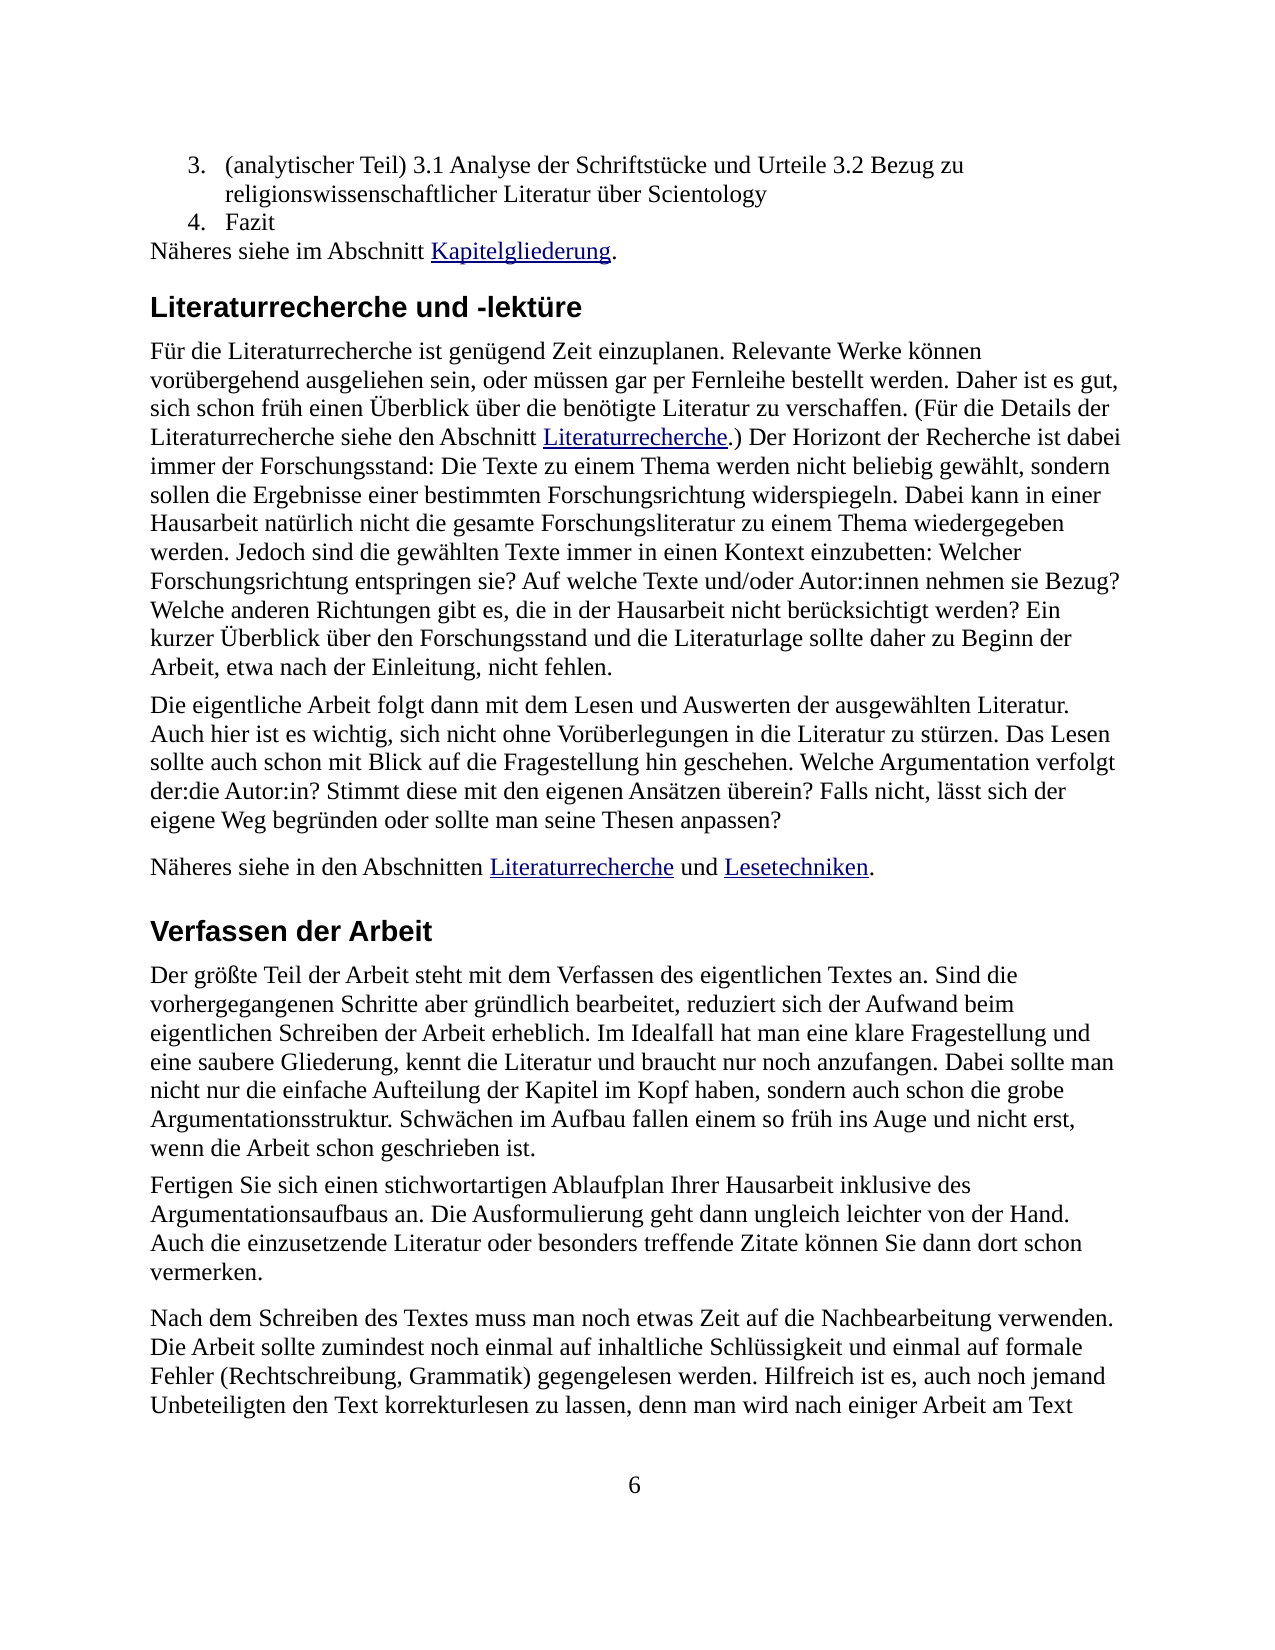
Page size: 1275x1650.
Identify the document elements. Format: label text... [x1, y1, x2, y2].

text Der größte Teil der Arbeit steht mit dem Verfassen des eigentlichen Textes an. Sind die vorhergegangenen Schritte aber gründlich bearbeitet, reduziert sich der Aufwand beim eigentlichen Schreiben der Arbeit erheblich. Im Idealfall hat man eine klare Fragestellung und eine saubere Gliederung, kennt die Literatur und braucht nur noch anzufangen. Dabei sollte man nicht nur die einfache Aufteilung der Kapitel im Kopf haben, sondern auch schon die grobe Argumentationsstruktur. Schwächen im Aufbau fallen einem so früh ins Auge und nicht erst, wenn die Arbeit schon geschrieben ist. [150, 960, 1125, 1162]
text Nach dem Schreiben des Textes muss man noch etwas Zeit auf die Nachbearbeitung verwenden. Die Arbeit sollte zumindest noch einmal auf inhaltliche Schlüssigkeit und einmal auf formale Fehler (Rechtschreibung, Grammatik) gegengelesen werden. Hilfreich ist es, auch noch jemand Unbeteiligten den Text korrekturlesen zu lassen, denn man wird nach einiger Arbeit am Text [150, 1303, 1125, 1418]
subtitle Verfassen der Arbeit [150, 914, 1125, 948]
text Die eigentliche Arbeit folgt dann mit dem Lesen und Auswerten der ausgewählten Literatur. Auch hier ist es wichtig, sich nicht ohne Vorüberlegungen in die Literatur zu stürzen. Das Lesen sollte auch schon mit Blick auf die Fragestellung hin geschehen. Welche Argumentation verfolgt der:die Autor:in? Stimmt diese mit den eigenen Ansätzen überein? Falls nicht, lässt sich der eigene Weg begründen oder sollte man seine Thesen anpassen? [150, 690, 1125, 834]
text Näheres siehe in den Abschnitten Literaturrecherche und Lesetechniken. [150, 852, 1125, 880]
subtitle Literaturrecherche und -lektüre [150, 290, 1125, 323]
list (analytischer Teil) 3.1 Analyse der Schriftstücke und Urteile 3.2 Bezug zu religionswissenschaftlicher Literatur über Scientology [187, 150, 1125, 207]
list Fazit [187, 207, 1125, 236]
text Für die Literaturrecherche ist genügend Zeit einzuplanen. Relevante Werke können vorübergehend ausgeliehen sein, oder müssen gar per Fernleihe bestellt werden. Daher ist es gut, sich schon früh einen Überblick über die benötigte Literatur zu verschaffen. (Für die Details der Literaturrecherche siehe den Abschnitt Literaturrecherche.) Der Horizont der Recherche ist dabei immer der Forschungsstand: Die Texte zu einem Thema werden nicht beliebig gewählt, sondern sollen die Ergebnisse einer bestimmten Forschungsrichtung widerspiegeln. Dabei kann in einer Hausarbeit natürlich nicht die gesamte Forschungsliteratur zu einem Thema wiedergegeben werden. Jedoch sind die gewählten Texte immer in einen Kontext einzubetten: Welcher Forschungsrichtung entspringen sie? Auf welche Texte und/​oder Autor:innen nehmen sie Bezug? Welche anderen Richtungen gibt es, die in der Hausarbeit nicht berücksichtigt werden? Ein kurzer Überblick über den Forschungsstand und die Literaturlage sollte daher zu Beginn der Arbeit, etwa nach der Einleitung, nicht fehlen. [150, 336, 1125, 681]
text Näheres siehe im Abschnitt Kapitelgliederung. [150, 236, 1125, 265]
text Fertigen Sie sich einen stichwortartigen Ablaufplan Ihrer Hausarbeit inklusive des Argumentationsaufbaus an. Die Ausformulierung geht dann ungleich leichter von der Hand. Auch die einzusetzende Literatur oder besonders treffende Zitate können Sie dann dort schon vermerken. [150, 1171, 1125, 1286]
